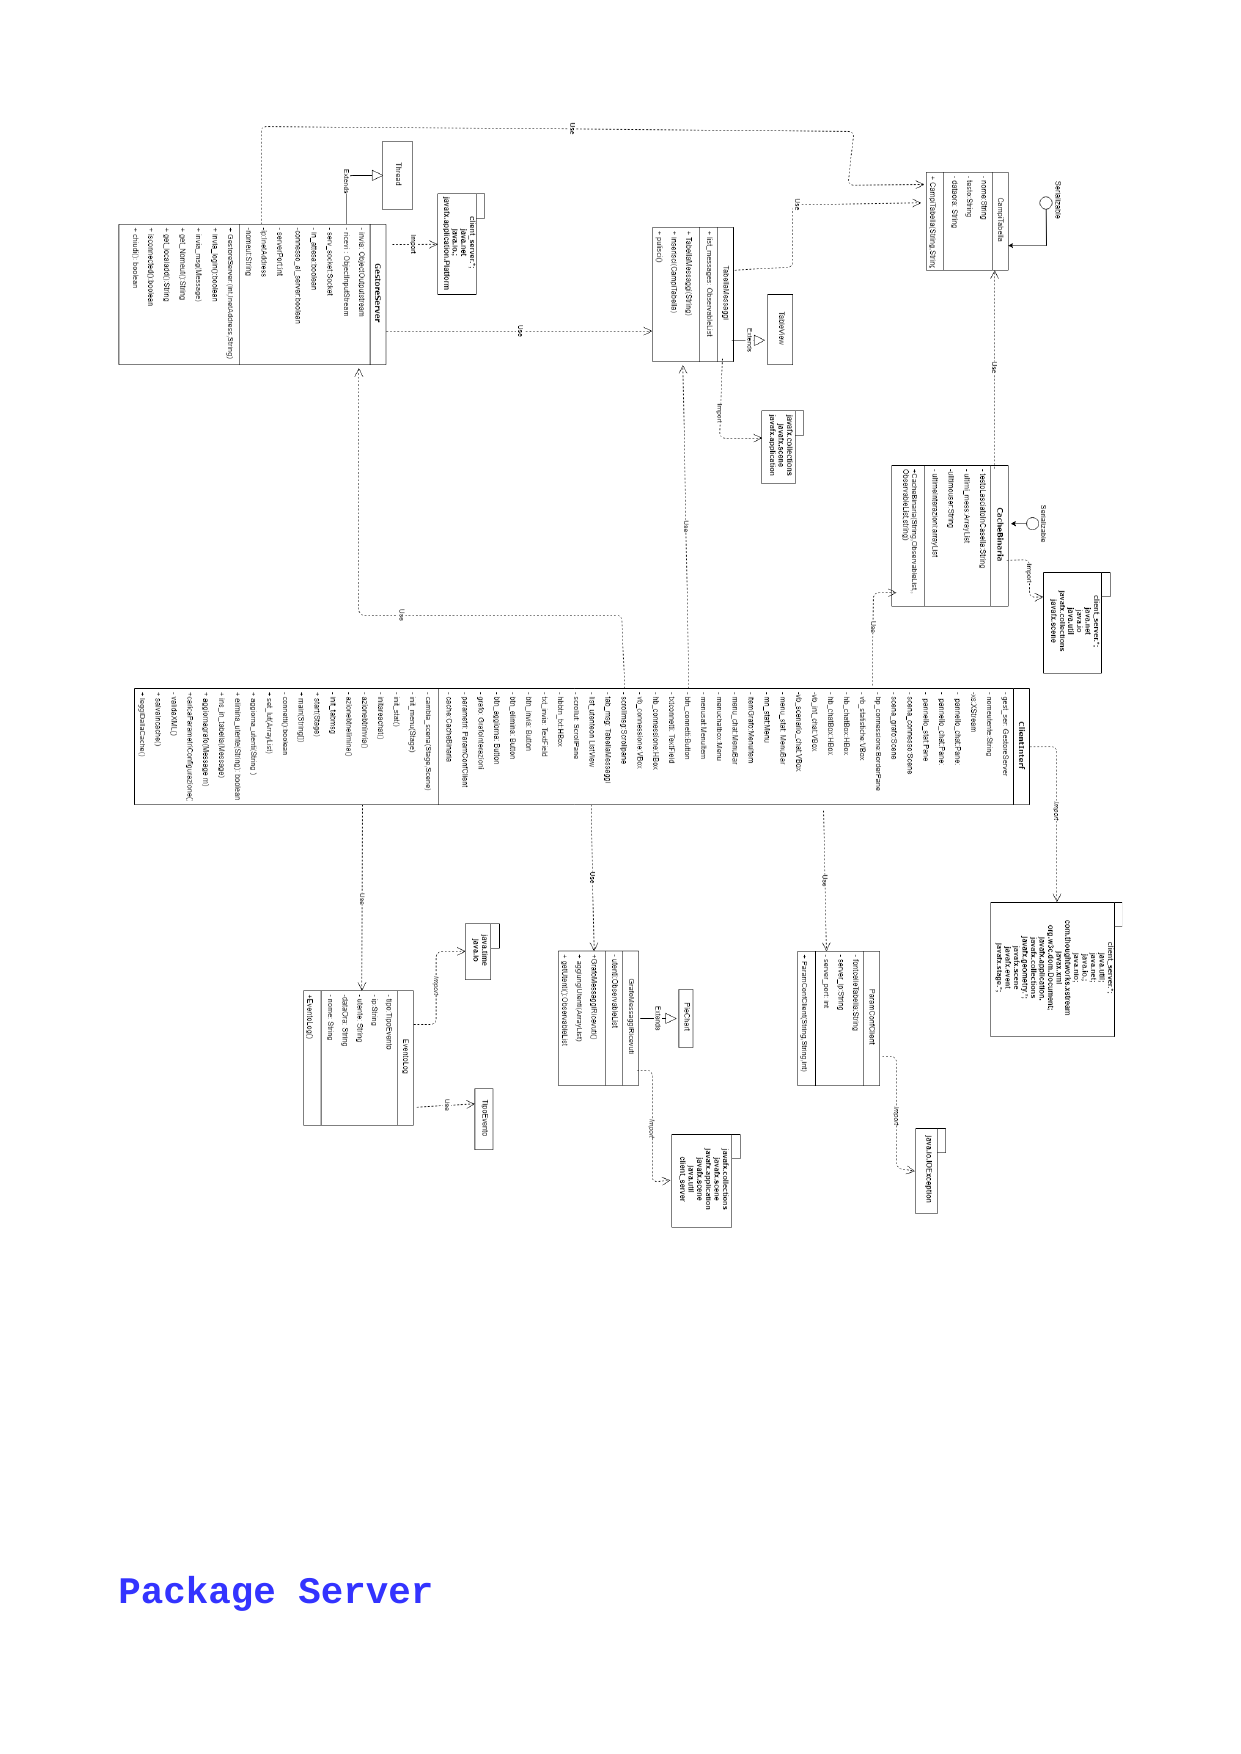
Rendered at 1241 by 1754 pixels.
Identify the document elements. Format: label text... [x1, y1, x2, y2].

text Package Server [118, 1573, 1122, 1615]
picture [118, 118, 1123, 1228]
